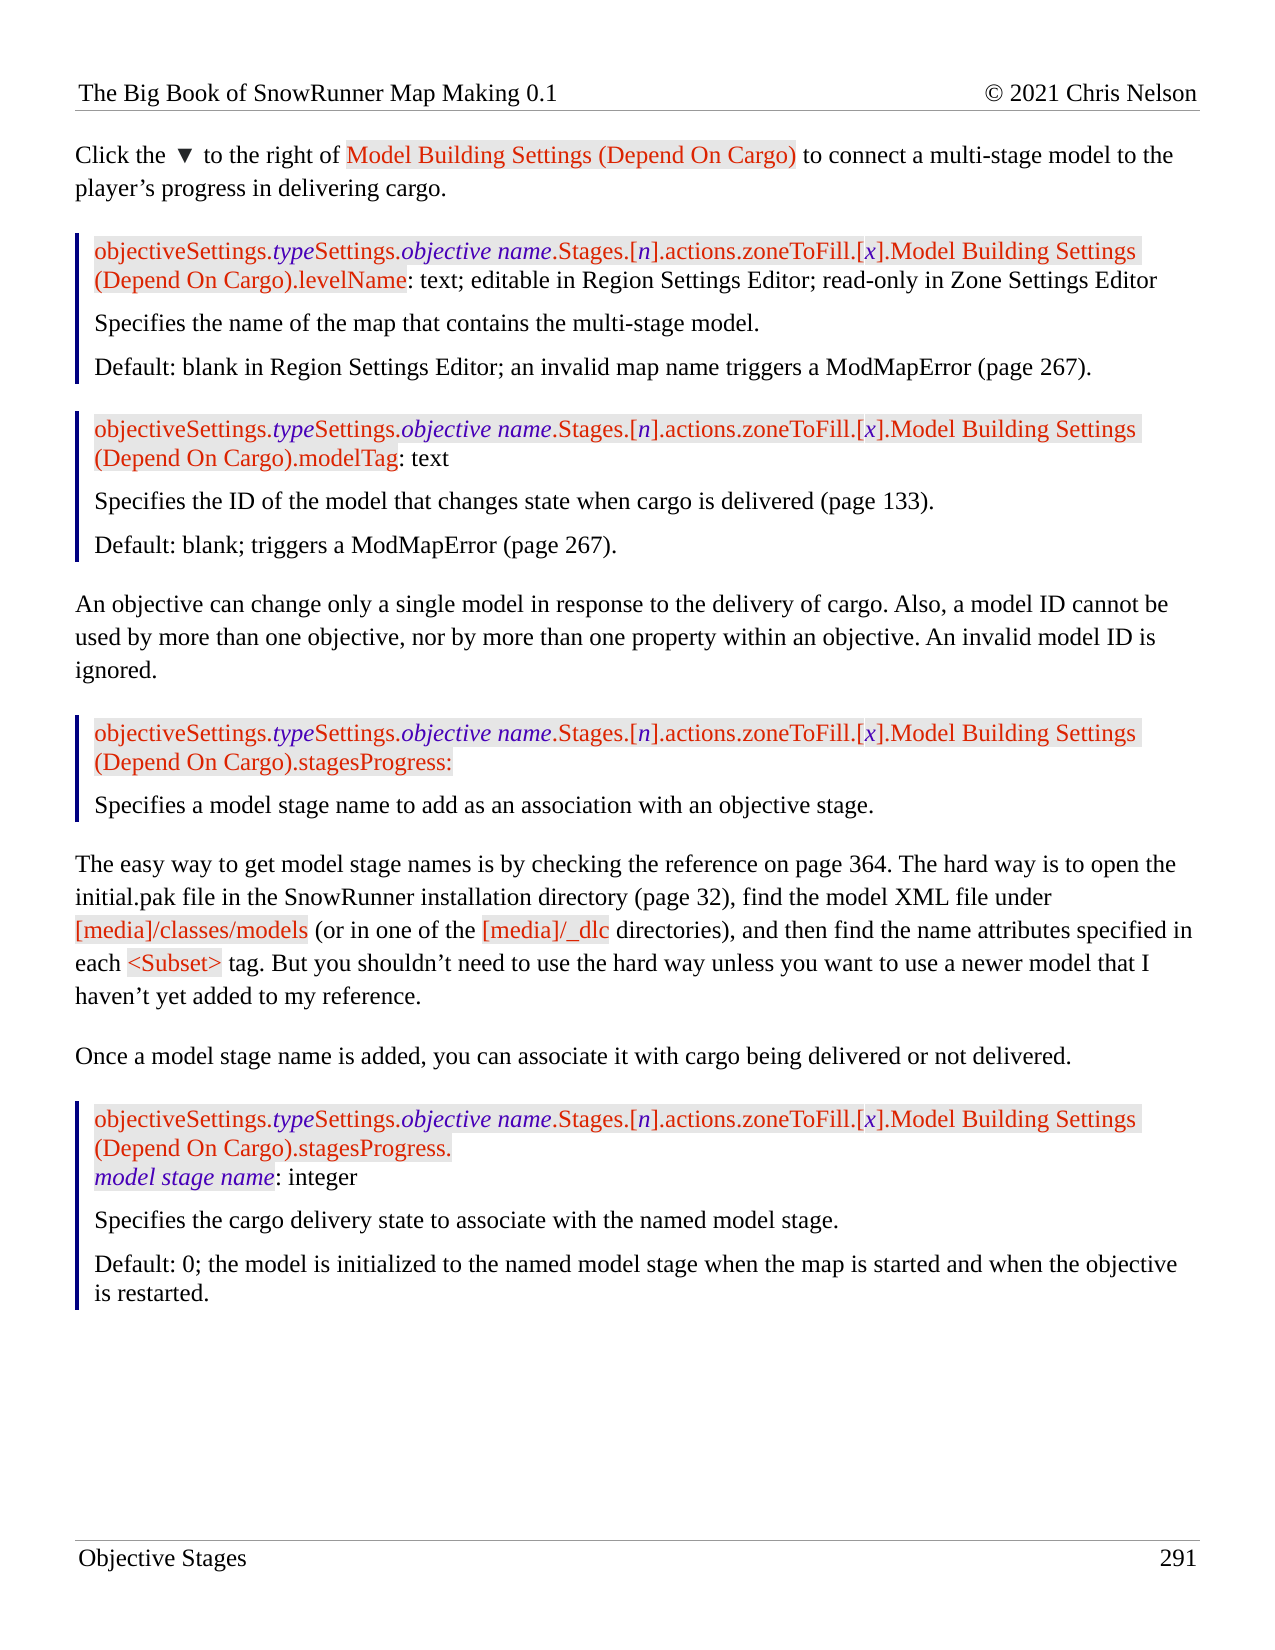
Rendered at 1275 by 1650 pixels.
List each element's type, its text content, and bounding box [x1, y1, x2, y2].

text objectiveSettings.typeSettings.objective name.Stages.[n].actions.zoneToFill.[x].Model Building Settings (Depend On Cargo).stagesProgress: ➕ [79, 715, 1200, 776]
text objectiveSettings.typeSettings.objective name.Stages.[n].actions.zoneToFill.[x].Model Building Settings (Depend On Cargo).levelName: text; editable in Region Settings Editor; read-only in Zone Settings Editor [79, 233, 1200, 293]
text The easy way to get model stage names is by checking the reference on page 364. The hard way is to open the initial.pak file in the SnowRunner installation directory (page 32), find the model XML file under [media]/classes/models (or in one of the [media]/_dlc directories), and then find the name attributes specified in each <Subset> tag. But you shouldn’t need to use the hard way unless you want to use a newer model that I haven’t yet added to my reference. [75, 849, 1200, 1010]
text objectiveSettings.typeSettings.objective name.Stages.[n].actions.zoneToFill.[x].Model Building Settings (Depend On Cargo).modelTag: text [79, 411, 1200, 471]
text objectiveSettings.typeSettings.objective name.Stages.[n].actions.zoneToFill.[x].Model Building Settings (Depend On Cargo).stagesProgress. model stage name: integer [79, 1101, 1200, 1191]
text Specifies the ID of the model that changes state when cargo is delivered (page 133). [79, 483, 1200, 515]
text Default: blank; triggers a ModMapError (page 267). [79, 527, 1200, 562]
text Default: 0; the model is initialized to the named model stage when the map is started and when the objective is restarted. [79, 1246, 1200, 1310]
text Default: blank in Region Settings Editor; an invalid map name triggers a ModMapError (page 267). [79, 349, 1200, 384]
text Specifies the name of the map that contains the multi-stage model. [79, 305, 1200, 337]
text Click the ▼ to the right of Model Building Settings (Depend On Cargo) to connect a multi-stage model to the player’s progress in delivering cargo. [75, 140, 1200, 202]
text Specifies the cargo delivery state to associate with the named model stage. [79, 1203, 1200, 1234]
text Specifies a model stage name to add as an association with an objective stage. [79, 787, 1200, 822]
text An objective can change only a single model in response to the delivery of cargo. Also, a model ID cannot be used by more than one objective, nor by more than one property within an objective. An invalid model ID is ignored. [75, 589, 1200, 684]
text Once a model stage name is added, you can associate it with cargo being delivered or not delivered. [75, 1041, 1200, 1070]
